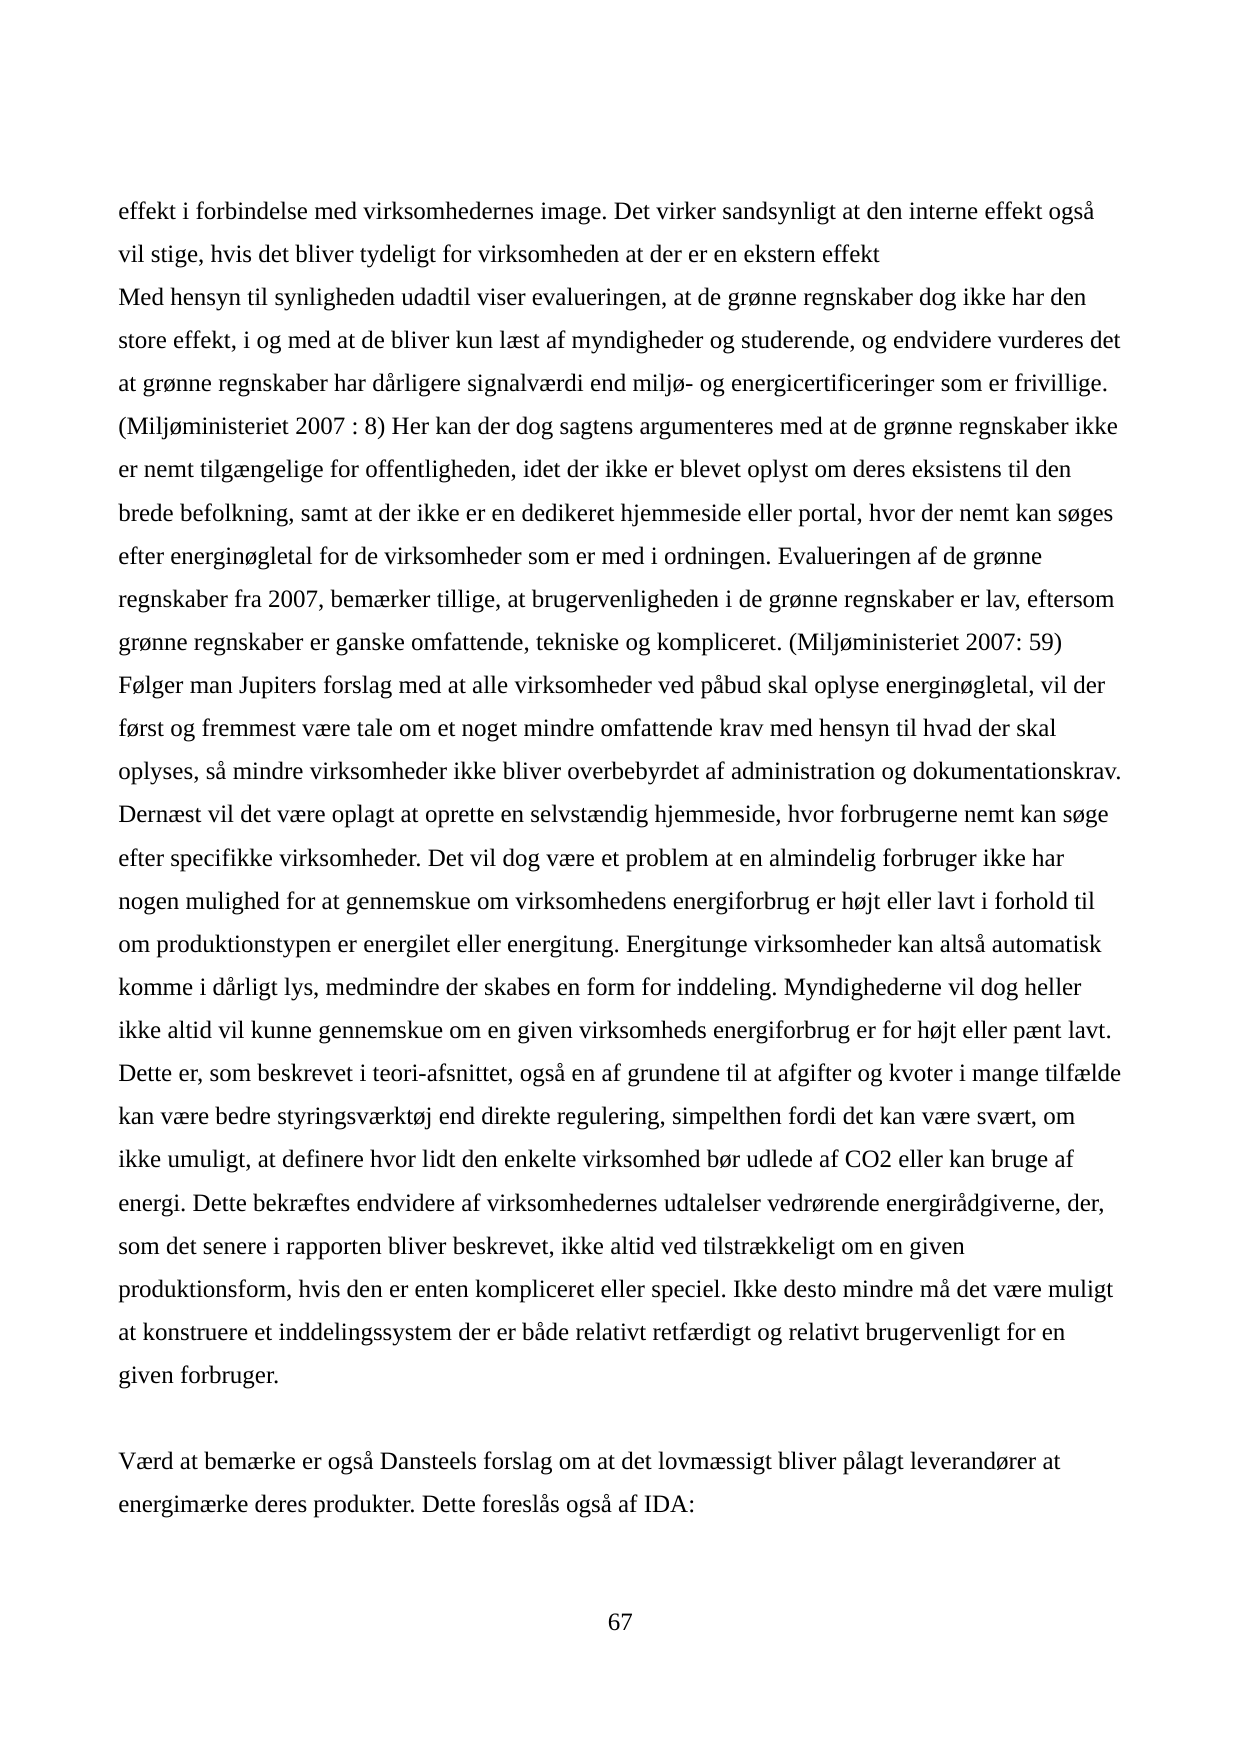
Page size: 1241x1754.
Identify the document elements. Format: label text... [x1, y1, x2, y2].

text effekt i forbindelse med virksomhedernes image. Det virker sandsynligt at den interne effekt også vil stige, hvis det bliver tydeligt for virksomheden at der er en ekstern effekt [118, 196, 1122, 268]
text Værd at bemærke er også Dansteels forslag om at det lovmæssigt bliver pålagt leverandører at energimærke deres produkter. Dette foreslås også af IDA: [118, 1446, 1122, 1518]
text Med hensyn til synligheden udadtil viser evalueringen, at de grønne regnskaber dog ikke har den store effekt, i og med at de bliver kun læst af myndigheder og studerende, og endvidere vurderes det at grønne regnskaber har dårligere signalværdi end miljø- og energicertificeringer som er frivillige. (Miljøministeriet 2007 : 8) Her kan der dog sagtens argumenteres med at de grønne regnskaber ikke er nemt tilgængelige for offentligheden, idet der ikke er blevet oplyst om deres eksistens til den brede befolkning, samt at der ikke er en dedikeret hjemmeside eller portal, hvor der nemt kan søges efter energinøgletal for de virksomheder som er med i ordningen. Evalueringen af de grønne regnskaber fra 2007, bemærker tillige, at brugervenligheden i de grønne regnskaber er lav, eftersom grønne regnskaber er ganske omfattende, tekniske og kompliceret. (Miljøministeriet 2007: 59) Følger man Jupiters forslag med at alle virksomheder ved påbud skal oplyse energinøgletal, vil der først og fremmest være tale om et noget mindre omfattende krav med hensyn til hvad der skal oplyses, så mindre virksomheder ikke bliver overbebyrdet af administration og dokumentationskrav. Dernæst vil det være oplagt at oprette en selvstændig hjemmeside, hvor forbrugerne nemt kan søge efter specifikke virksomheder. Det vil dog være et problem at en almindelig forbruger ikke har nogen mulighed for at gennemskue om virksomhedens energiforbrug er højt eller lavt i forhold til om produktionstypen er energilet eller energitung. Energitunge virksomheder kan altså automatisk komme i dårligt lys, medmindre der skabes en form for inddeling. Myndighederne vil dog heller ikke altid vil kunne gennemskue om en given virksomheds energiforbrug er for højt eller pænt lavt. Dette er, som beskrevet i teori-afsnittet, også en af grundene til at afgifter og kvoter i mange tilfælde kan være bedre styringsværktøj end direkte regulering, simpelthen fordi det kan være svært, om ikke umuligt, at definere hvor lidt den enkelte virksomhed bør udlede af CO2 eller kan bruge af energi. Dette bekræftes endvidere af virksomhedernes udtalelser vedrørende energirådgiverne, der, som det senere i rapporten bliver beskrevet, ikke altid ved tilstrækkeligt om en given produktionsform, hvis den er enten kompliceret eller speciel. Ikke desto mindre må det være muligt at konstruere et inddelingssystem der er både relativt retfærdigt og relativt brugervenligt for en given forbruger. [118, 282, 1122, 1389]
